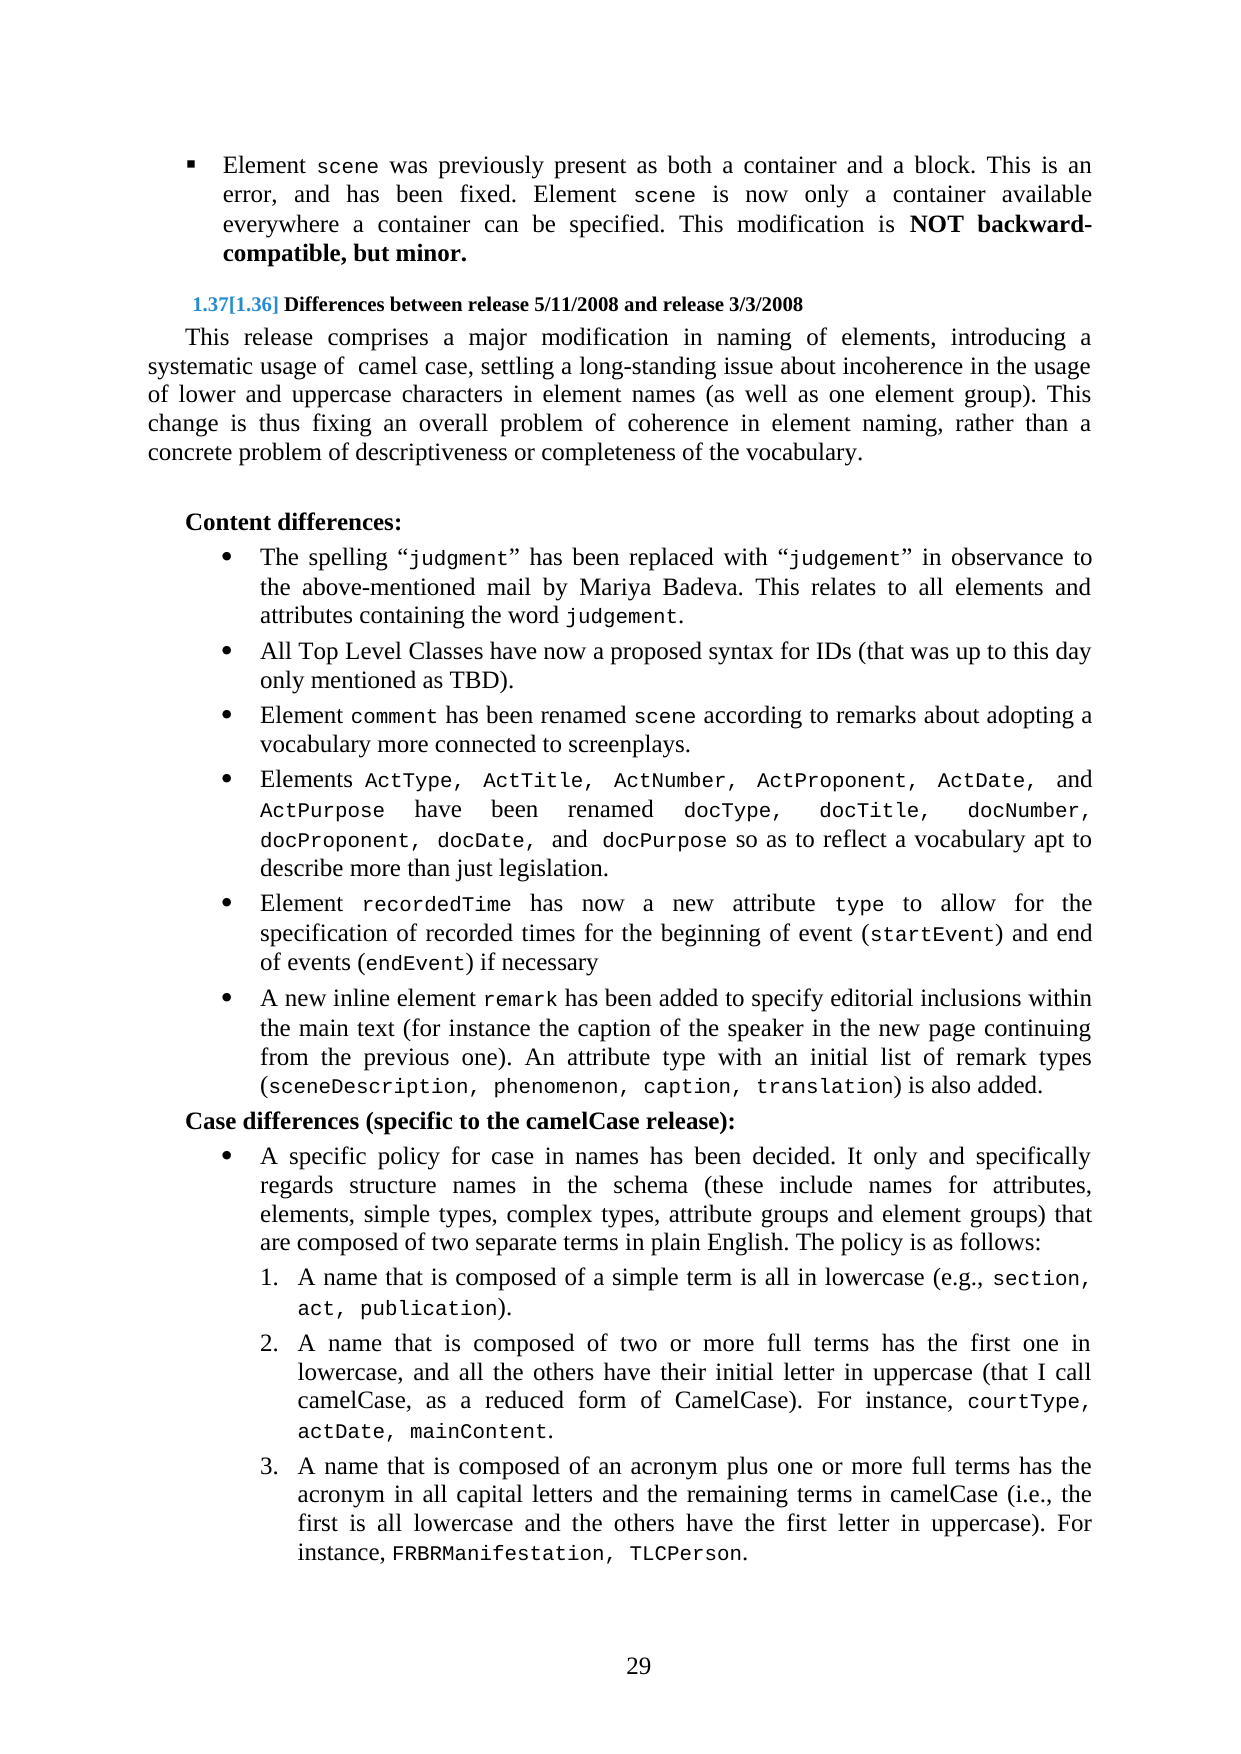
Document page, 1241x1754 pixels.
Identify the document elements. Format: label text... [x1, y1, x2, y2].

text Case differences (specific to the camelCase release): [185, 1106, 1092, 1135]
list A new inline element remark has been added to specify editorial inclusions within the main text (for instance the caption of the speaker in the new page continuing from the previous one). An attribute type with an initial list of remark types (sceneDescription, phenomenon, caption, translation) is also added. [222, 983, 1092, 1100]
list A specific policy for case in names has been decided. It only and specifically regards structure names in the schema (these include names for attributes, elements, simple types, complex types, attribute groups and element groups) that are composed of two separate terms in plain English. The policy is as follows: [222, 1141, 1092, 1256]
list Element recordedTime has now a new attribute type to allow for the specification of recorded times for the beginning of event (startEvent) and end of events (endEvent) if necessary [222, 888, 1092, 977]
list Element comment has been renamed scene according to remarks about adopting a vocabulary more connected to screenplays. [222, 700, 1092, 758]
subtitle Differences between release 5/11/2008 and release 3/3/2008 [192, 292, 1092, 316]
list Elements ActType, ActTitle, ActNumber, ActProponent, ActDate, and ActPurpose have been renamed docType, docTitle, docNumber, docProponent, docDate, and docPurpose so as to reflect a vocabulary apt to describe more than just legislation. [222, 764, 1092, 882]
list The spelling “judgment” has been replaced with “judgement” in observance to the above-mentioned mail by Mariya Badeva. This relates to all elements and attributes containing the word judgement. [222, 542, 1092, 630]
list A name that is composed of a simple term is all in lowercase (e.g., section, act, publication). [260, 1262, 1092, 1322]
list A name that is composed of two or more full terms has the first one in lowercase, and all the others have their initial letter in uppercase (that I call camelCase, as a reduced form of CamelCase). For instance, courtType, actDate, mainContent. [260, 1328, 1092, 1444]
text Content differences: [148, 507, 1092, 536]
list Element scene was previously present as both a container and a block. This is an error, and has been fixed. Element scene is now only a container available everywhere a container can be specified. This modification is NOT backward-compatible, but minor. [185, 150, 1092, 267]
list All Top Level Classes have now a proposed syntax for IDs (that was up to this day only mentioned as TBD). [222, 636, 1092, 694]
list A name that is composed of an acronym plus one or more full terms has the acronym in all capital letters and the remaining terms in camelCase (i.e., the first is all lowercase and the others have the first letter in uppercase). For instance, FRBRManifestation, TLCPerson. [260, 1451, 1092, 1567]
text This release comprises a major modification in naming of elements, introducing a systematic usage of camel case, settling a long-standing issue about incoherence in the usage of lower and uppercase characters in element names (as well as one element group). This change is thus fixing an overall problem of coherence in element naming, rather than a concrete problem of descriptiveness or completeness of the vocabulary. [148, 322, 1092, 466]
